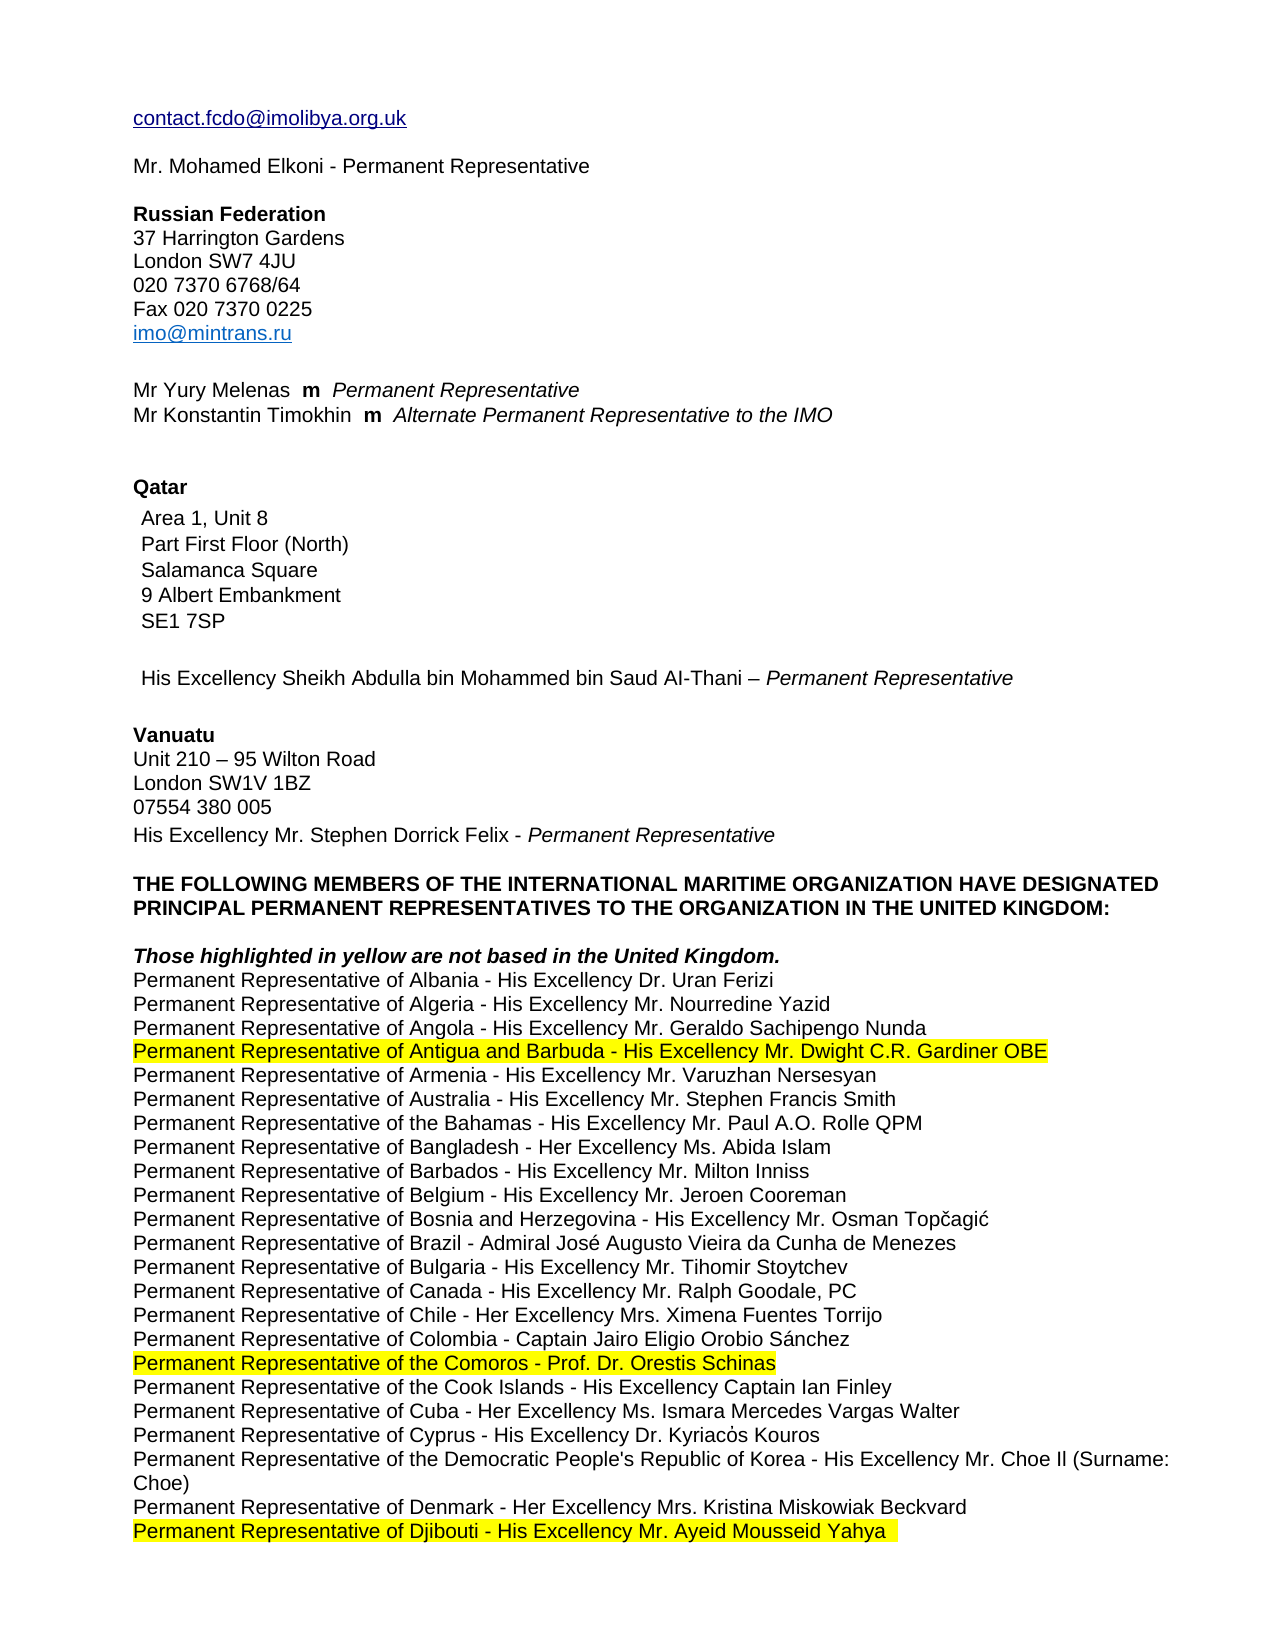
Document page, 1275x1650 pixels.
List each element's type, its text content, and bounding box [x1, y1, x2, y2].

text 020 7370 6768/64 [133, 273, 1181, 297]
text London SW1V 1BZ [133, 771, 1181, 795]
text Russian Federation [133, 201, 1181, 225]
text Mr Konstantin Timokhin m Alternate Permanent Representative to the IMO [133, 403, 1181, 427]
text imo@mintrans.ru [133, 321, 1181, 374]
text Fax 020 7370 0225 [133, 297, 1181, 321]
text Vanuatu [133, 723, 1181, 747]
table_header Area 1, Unit 8 Part First Floor (North) Salamanca Square 9 Albert Embankment SE1 7SP His Excellency Sheikh Abdulla bin Mohammed bin Saud AI-Thani – Permanent Representative [133, 499, 1144, 699]
table_header [1144, 499, 1180, 699]
text Qatar [133, 474, 1181, 498]
text 37 Harrington Gardens [133, 225, 1181, 249]
text 07554 380 005 [133, 795, 1181, 819]
text contact.fcdo@imolibya.org.uk [133, 106, 1181, 129]
text Permanent Representative of Albania - His Excellency Dr. Uran Ferizi Permanent Representative of Algeria - His Excellency Mr. Nourredine Yazid Permanent Representative of Angola - His Excellency Mr. Geraldo Sachipengo Nunda Permanent Representative of Antigua and Barbuda - His Excellency Mr. Dwight C.R. Gardiner OBE Permanent Representative of Armenia - His Excellency Mr. Varuzhan Nersesyan Permanent Representative of Australia - His Excellency Mr. Stephen Francis Smith Permanent Representative of the Bahamas - His Excellency Mr. Paul A.O. Rolle QPM Permanent Representative of Bangladesh - Her Excellency Ms. Abida Islam Permanent Representative of Barbados - His Excellency Mr. Milton Inniss Permanent Representative of Belgium - His Excellency Mr. Jeroen Cooreman Permanent Representative of Bosnia and Herzegovina - His Excellency Mr. Osman Topčagić Permanent Representative of Brazil - Admiral José Augusto Vieira da Cunha de Menezes Permanent Representative of Bulgaria - His Excellency Mr. Tihomir Stoytchev Permanent Representative of Canada - His Excellency Mr. Ralph Goodale, PC Permanent Representative of Chile - Her Excellency Mrs. Ximena Fuentes Torrijo Permanent Representative of Colombia - Captain Jairo Eligio Orobio Sánchez Permanent Representative of the Comoros - Prof. Dr. Orestis Schinas Permanent Representative of the Cook Islands - His Excellency Captain Ian Finley Permanent Representative of Cuba - Her Excellency Ms. Ismara Mercedes Vargas Walter Permanent Representative of Cyprus - His Excellency Dr. Kyriacὀs Kouros Permanent Representative of the Democratic People's Republic of Korea - His Excellency Mr. Choe Il (Surname: Choe) Permanent Representative of Denmark - Her Excellency Mrs. Kristina Miskowiak Beckvard Permanent Representative of Djibouti - His Excellency Mr. Ayeid Mousseid Yahya [133, 967, 1181, 1542]
text Those highlighted in yellow are not based in the United Kingdom. [133, 943, 1181, 967]
text THE FOLLOWING MEMBERS OF THE INTERNATIONAL MARITIME ORGANIZATION HAVE DESIGNATED PRINCIPAL PERMANENT REPRESENTATIVES TO THE ORGANIZATION IN THE UNITED KINGDOM: [133, 872, 1181, 919]
text London SW7 4JU [133, 249, 1181, 273]
text Mr Yury Melenas m Permanent Representative [133, 374, 1181, 403]
text His Excellency Mr. Stephen Dorrick Felix - Permanent Representative [133, 819, 1181, 848]
text Unit 210 – 95 Wilton Road [133, 747, 1181, 771]
text Mr. Mohamed Elkoni - Permanent Representative [133, 153, 1181, 177]
